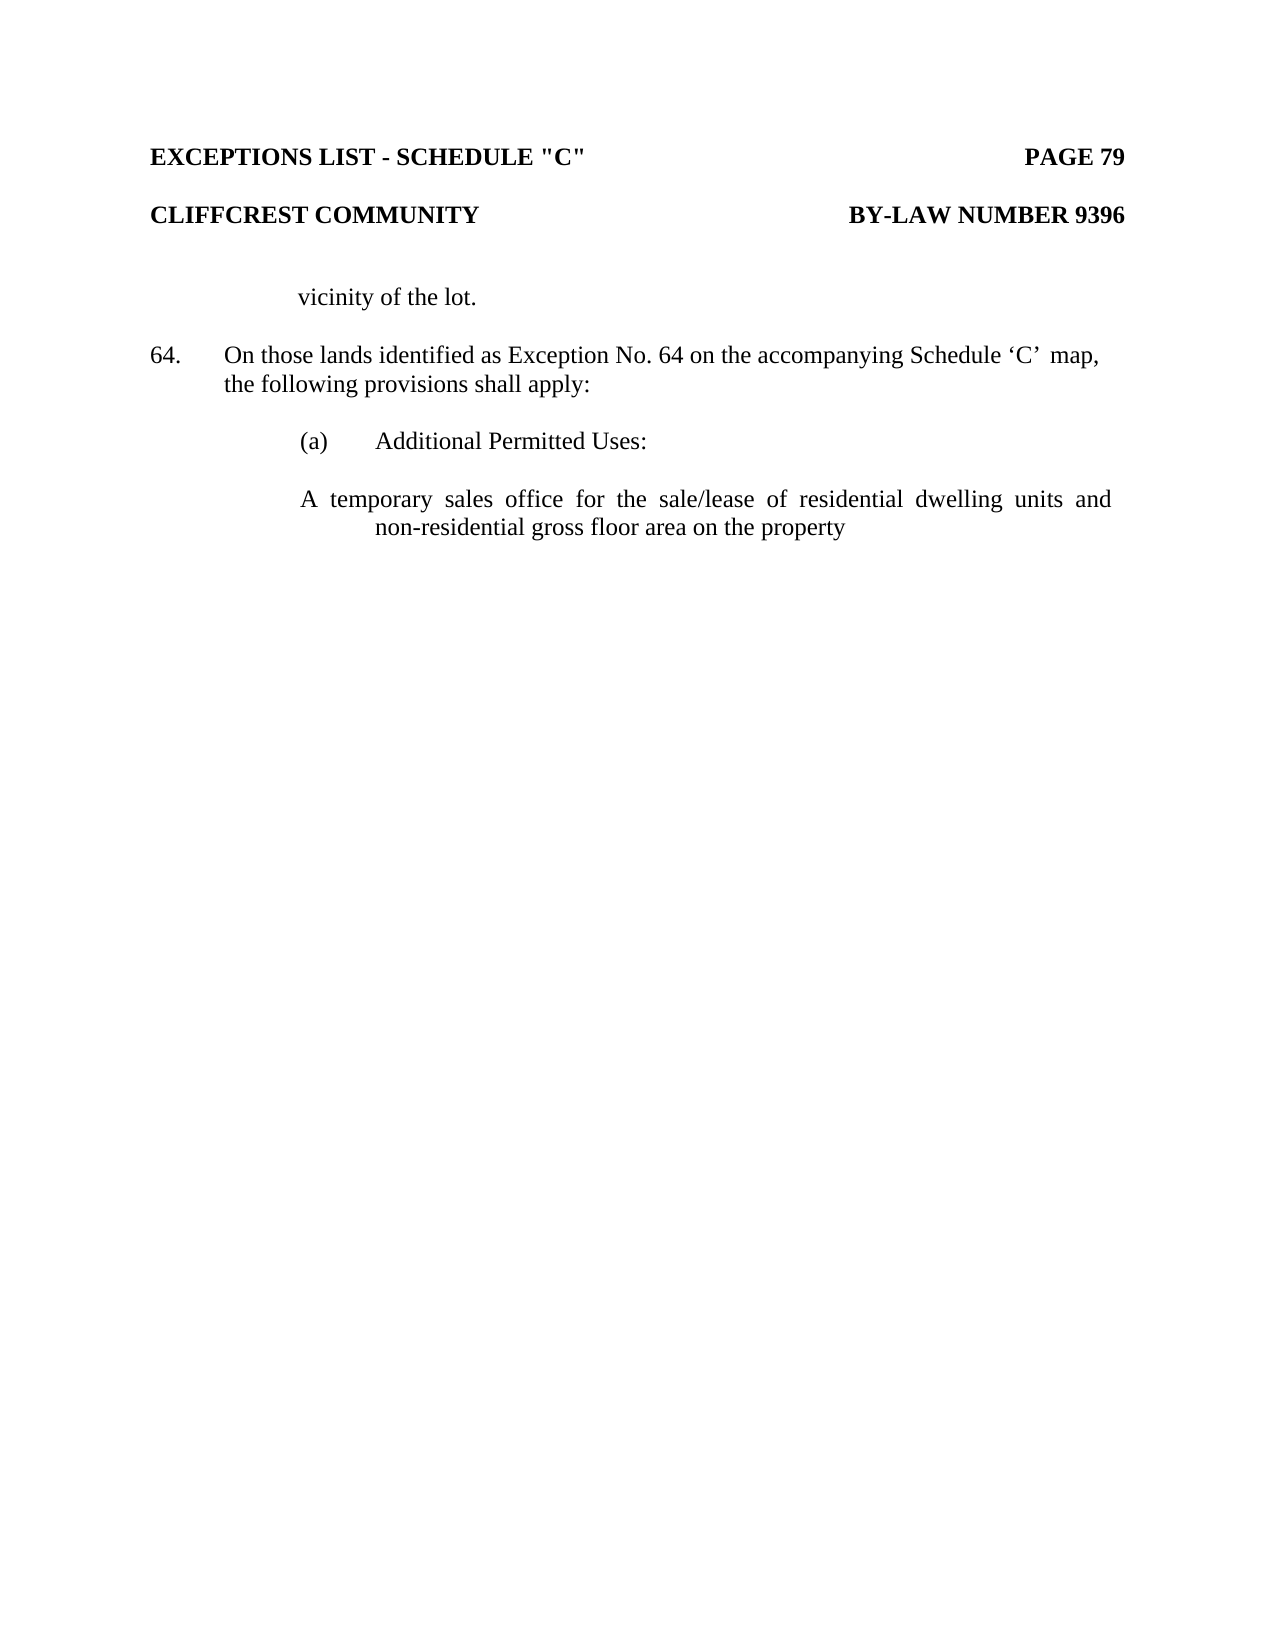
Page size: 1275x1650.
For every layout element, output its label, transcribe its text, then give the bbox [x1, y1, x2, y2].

text vicinity of the lot. [224, 282, 1125, 311]
text A temporary sales office for the sale/lease of residential dwelling units and non-residential gross floor area on the property [150, 484, 1125, 541]
text 64. On those lands identified as Exception No. 64 on the accompanying Schedule ‘C’ map, the following provisions shall apply: [150, 340, 1125, 397]
text (a) Additional Permitted Uses: [150, 426, 1125, 455]
